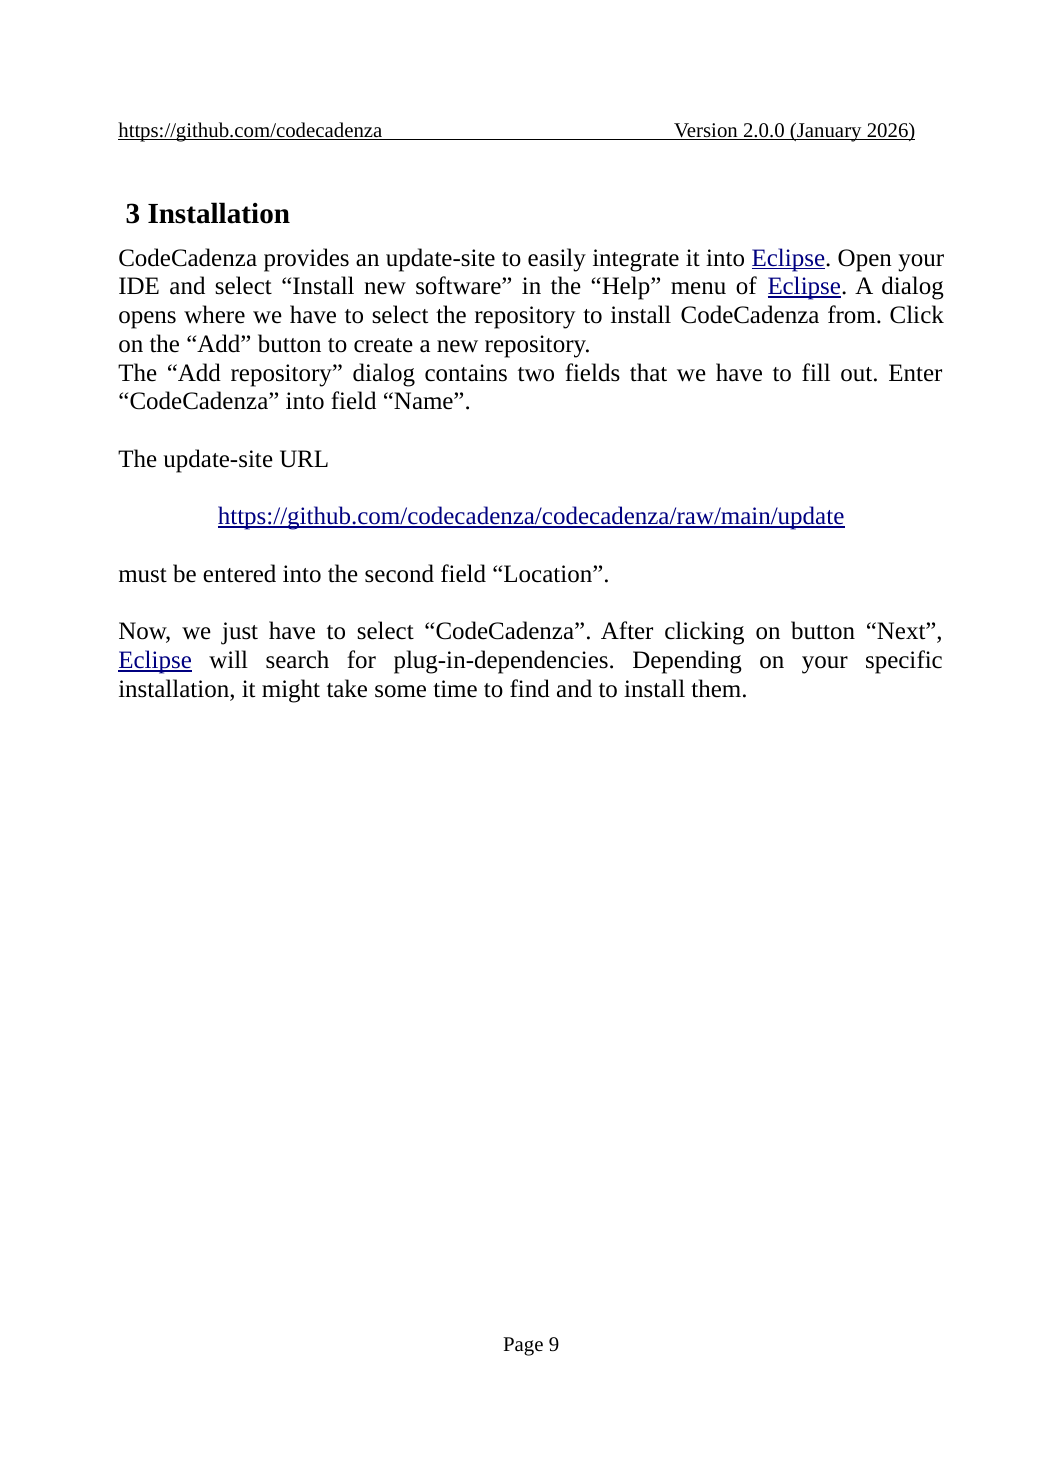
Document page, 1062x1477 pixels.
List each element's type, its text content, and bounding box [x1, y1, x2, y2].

text The update-site URL [118, 444, 944, 473]
text The “Add repository” dialog contains two fields that we have to fill out. Enter “CodeCadenza” into field “Name”. [118, 358, 944, 415]
text must be entered into the second field “Location”. [118, 559, 944, 588]
text Now, we just have to select “CodeCadenza”. After clicking on button “Next”, Eclipse will search for plug-in-dependencies. Depending on your specific installation, it might take some time to find and to install them. [118, 616, 944, 703]
subtitle Installation [118, 197, 944, 230]
text CodeCadenza provides an update-site to easily integrate it into Eclipse. Open your IDE and select “Install new software” in the “Help” menu of Eclipse. A dialog opens where we have to select the repository to install CodeCadenza from. Click on the “Add” button to create a new repository. [118, 243, 944, 358]
text https://github.com/codecadenza/codecadenza/raw/main/update [118, 501, 944, 530]
